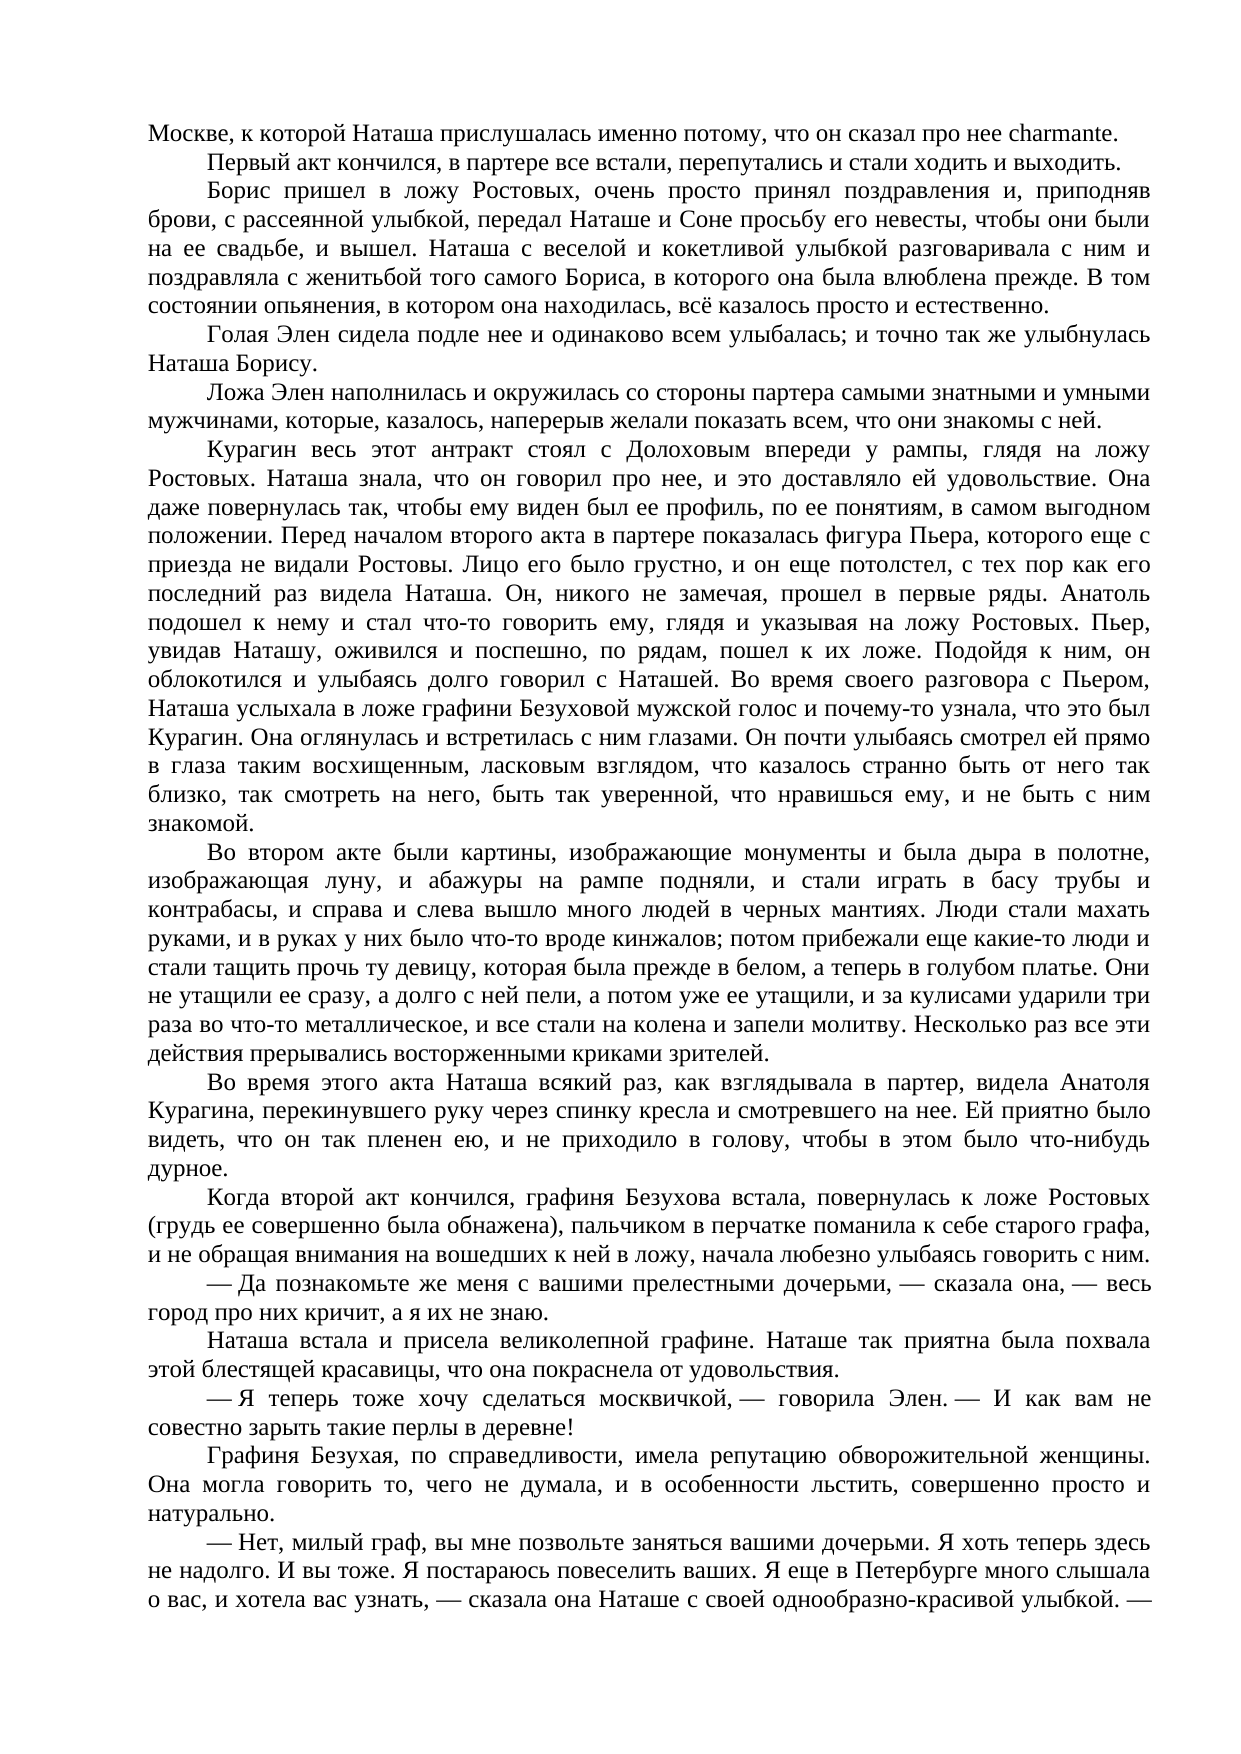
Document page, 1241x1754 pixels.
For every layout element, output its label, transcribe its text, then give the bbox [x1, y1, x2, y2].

text Ложа Элен наполнилась и окружилась со стороны партера самыми знатными и умными мужчинами, которые, казалось, наперерыв желали показать всем, что они знакомы с ней. [148, 377, 1152, 434]
text — Нет, милый граф, вы мне позвольте заняться вашими дочерьми. Я хоть теперь здесь не надолго. И вы тоже. Я постараюсь повеселить ваших. Я еще в Петербурге много слышала о вас, и хотела вас узнать, — сказала она Наташе с своей однообразно-красивой улыбкой. — [148, 1527, 1152, 1613]
text Борис пришел в ложу Ростовых, очень просто принял поздравления и, приподняв брови, с рассеянной улыбкой, передал Наташе и Соне просьбу его невесты, чтобы они были на ее свадьбе, и вышел. Наташа с веселой и кокетливой улыбкой разговаривала с ним и поздравляла с женитьбой того самого Бориса, в которого она была влюблена прежде. В том состоянии опьянения, в котором она находилась, всё казалось просто и естественно. [148, 176, 1152, 319]
text — Да познакомьте же меня с вашими прелестными дочерьми, — сказала она, — весь город про них кричит, а я их не знаю. [148, 1268, 1152, 1326]
text Курагин весь этот антракт стоял с Долоховым впереди у рампы, глядя на ложу Ростовых. Наташа знала, что он говорил про нее, и это доставляло ей удовольствие. Она даже повернулась так, чтобы ему виден был ее профиль, по ее понятиям, в самом выгодном положении. Перед началом второго акта в партере показалась фигура Пьера, которого еще с приезда не видали Ростовы. Лицо его было грустно, и он еще потолстел, с тех пор как его последний раз видела Наташа. Он, никого не замечая, прошел в первые ряды. Анатоль подошел к нему и стал что-то говорить ему, глядя и указывая на ложу Ростовых. Пьер, увидав Наташу, оживился и поспешно, по рядам, пошел к их ложе. Подойдя к ним, он облокотился и улыбаясь долго говорил с Наташей. Во время своего разговора с Пьером, Наташа услыхала в ложе графини Безуховой мужской голос и почему-то узнала, что это был Курагин. Она оглянулась и встретилась с ним глазами. Он почти улыбаясь смотрел ей прямо в глаза таким восхищенным, ласковым взглядом, что казалось странно быть от него так близко, так смотреть на него, быть так уверенной, что нравишься ему, и не быть с ним знакомой. [148, 434, 1152, 837]
text Голая Элен сидела подле нее и одинаково всем улыбалась; и точно так же улыбнулась Наташа Борису. [148, 319, 1152, 377]
text Графиня Безухая, по справедливости, имела репутацию обворожительной женщины. Она могла говорить то, чего не думала, и в особенности льстить, совершенно просто и натурально. [148, 1441, 1152, 1527]
text Когда второй акт кончился, графиня Безухова встала, повернулась к ложе Ростовых (грудь ее совершенно была обнажена), пальчиком в перчатке поманила к себе старого графа, и не обращая внимания на вошедших к ней в ложу, начала любезно улыбаясь говорить с ним. [148, 1182, 1152, 1268]
text Наташа встала и присела великолепной графине. Наташе так приятна была похвала этой блестящей красавицы, что она покраснела от удовольствия. [148, 1326, 1152, 1383]
text Во втором акте были картины, изображающие монументы и была дыра в полотне, изображающая луну, и абажуры на рампе подняли, и стали играть в басу трубы и контрабасы, и справа и слева вышло много людей в черных мантиях. Люди стали махать руками, и в руках у них было что-то вроде кинжалов; потом прибежали еще какие-то люди и стали тащить прочь ту девицу, которая была прежде в белом, а теперь в голубом платье. Они не утащили ее сразу, а долго с ней пели, а потом уже ее утащили, и за кулисами ударили три раза во что-то металлическое, и все стали на колена и запели молитву. Несколько раз все эти действия прерывались восторженными криками зрителей. [148, 837, 1152, 1067]
text Москве, к которой Наташа прислушалась именно потому, что он сказал про нее charmante. [148, 118, 1152, 147]
text Во время этого акта Наташа всякий раз, как взглядывала в партер, видела Анатоля Курагина, перекинувшего руку через спинку кресла и смотревшего на нее. Ей приятно было видеть, что он так пленен ею, и не приходило в голову, чтобы в этом было что-нибудь дурное. [148, 1067, 1152, 1182]
text Первый акт кончился, в партере все встали, перепутались и стали ходить и выходить. [148, 147, 1152, 176]
text — Я теперь тоже хочу сделаться москвичкой, — говорила Элен. — И как вам не совестно зарыть такие перлы в деревне! [148, 1383, 1152, 1441]
